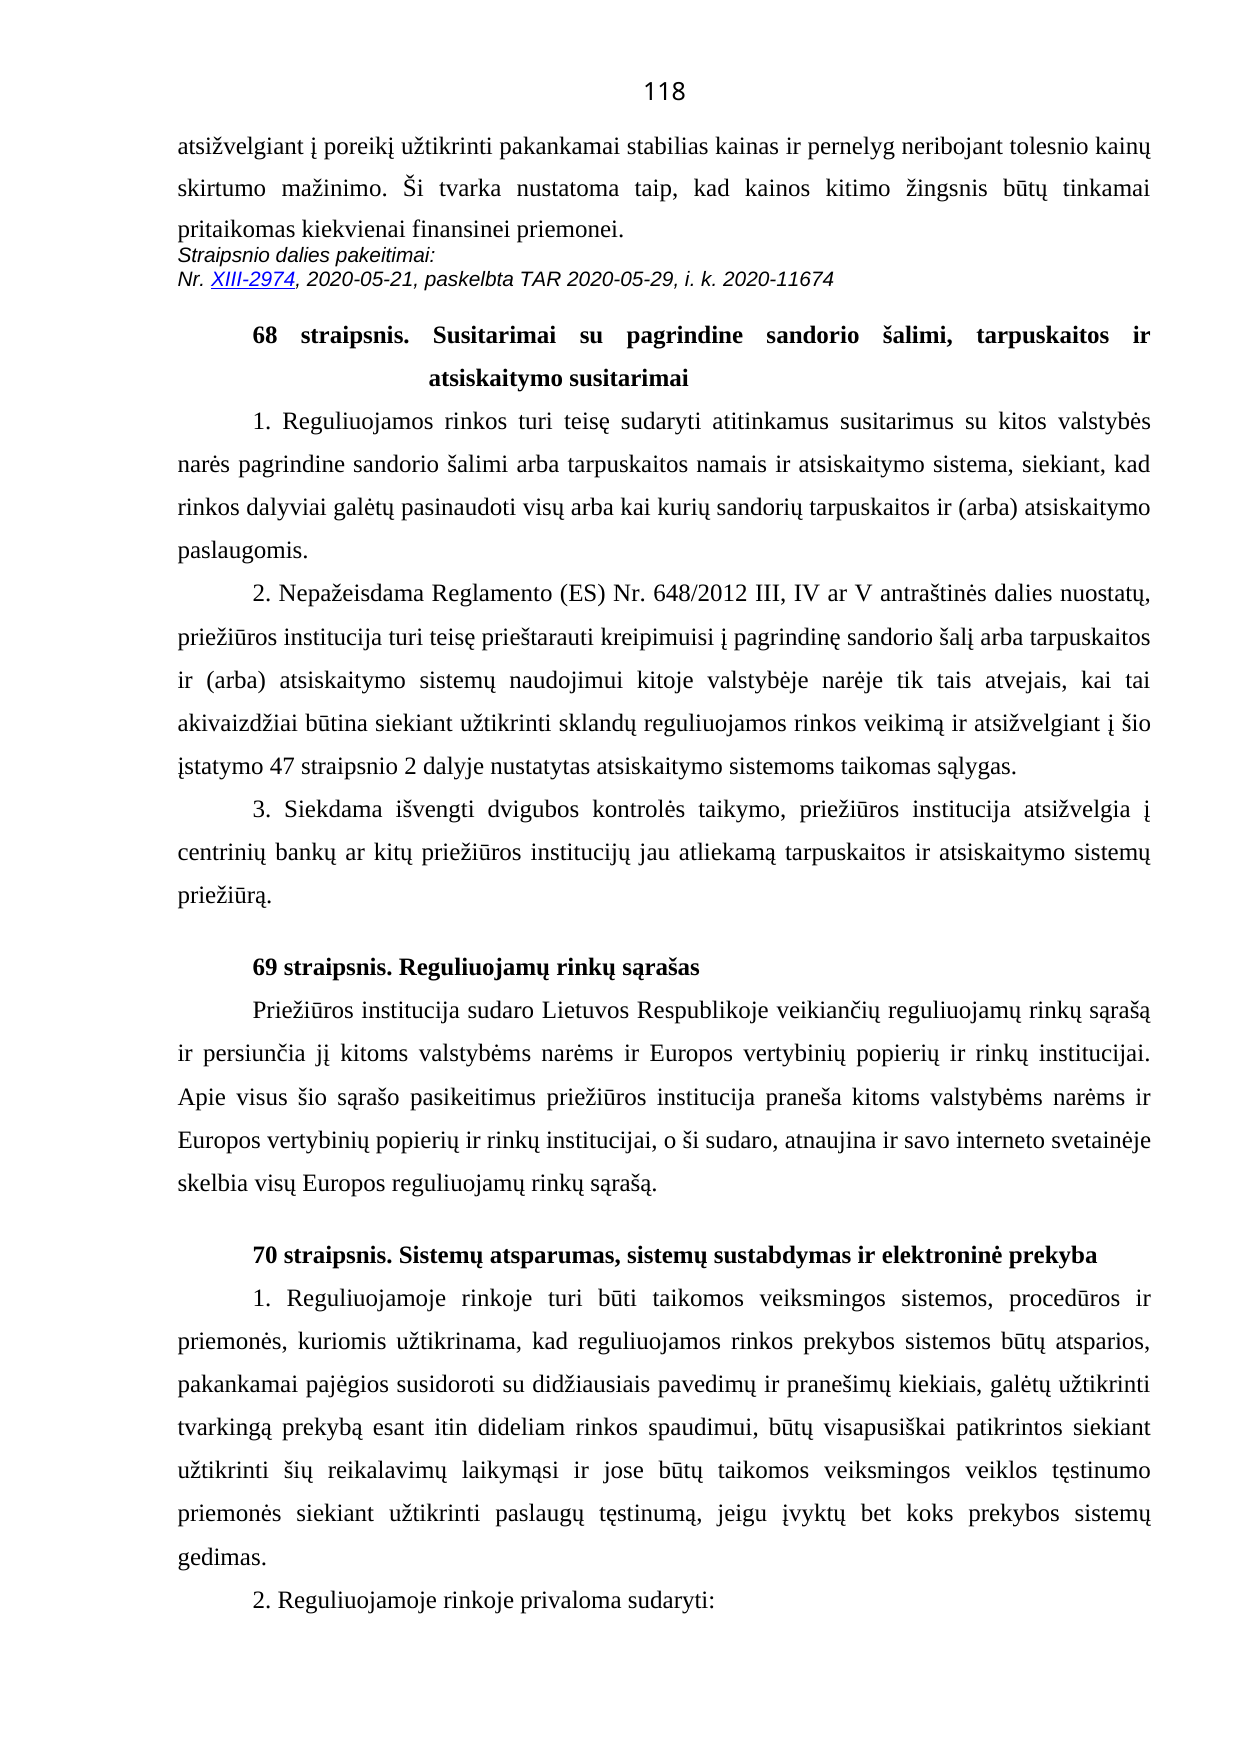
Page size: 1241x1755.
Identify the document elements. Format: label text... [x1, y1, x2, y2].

text Priežiūros institucija sudaro Lietuvos Respublikoje veikiančių reguliuojamų rinkų sąrašą ir persiunčia jį kitoms valstybėms narėms ir Europos vertybinių popierių ir rinkų institucijai. Apie visus šio sąrašo pasikeitimus priežiūros institucija praneša kitoms valstybėms narėms ir Europos vertybinių popierių ir rinkų institucijai, o ši sudaro, atnaujina ir savo interneto svetainėje skelbia visų Europos reguliuojamų rinkų sąrašą. [177, 995, 1152, 1197]
text 69 straipsnis. Reguliuojamų rinkų sąrašas [177, 952, 1152, 981]
text 3. Siekdama išvengti dvigubos kontrolės taikymo, priežiūros institucija atsižvelgia į centrinių bankų ar kitų priežiūros institucijų jau atliekamą tarpuskaitos ir atsiskaitymo sistemų priežiūrą. [177, 794, 1152, 909]
text Nr. XIII-2974, 2020-05-21, paskelbta TAR 2020-05-29, i. k. 2020-11674 [177, 267, 1152, 291]
text Straipsnio dalies pakeitimai: [177, 243, 1152, 267]
text 2. Reguliuojamoje rinkoje privaloma sudaryti: [177, 1585, 1152, 1613]
text 1. Reguliuojamoje rinkoje turi būti taikomos veiksmingos sistemos, procedūros ir priemonės, kuriomis užtikrinama, kad reguliuojamos rinkos prekybos sistemos būtų atsparios, pakankamai pajėgios susidoroti su didžiausiais pavedimų ir pranešimų kiekiais, galėtų užtikrinti tvarkingą prekybą esant itin dideliam rinkos spaudimui, būtų visapusiškai patikrintos siekiant užtikrinti šių reikalavimų laikymąsi ir jose būtų taikomos veiksmingos veiklos tęstinumo priemonės siekiant užtikrinti paslaugų tęstinumą, jeigu įvyktų bet koks prekybos sistemų gedimas. [177, 1283, 1152, 1570]
text atsižvelgiant į poreikį užtikrinti pakankamai stabilias kainas ir pernelyg neribojant tolesnio kainų skirtumo mažinimo. Ši tvarka nustatoma taip, kad kainos kitimo žingsnis būtų tinkamai pritaikomas kiekvienai finansinei priemonei. [177, 118, 1152, 243]
text 2. Nepažeisdama Reglamento (ES) Nr. 648/2012 III, IV ar V antraštinės dalies nuostatų, priežiūros institucija turi teisę prieštarauti kreipimuisi į pagrindinę sandorio šalį arba tarpuskaitos ir (arba) atsiskaitymo sistemų naudojimui kitoje valstybėje narėje tik tais atvejais, kai tai akivaizdžiai būtina siekiant užtikrinti sklandų reguliuojamos rinkos veikimą ir atsižvelgiant į šio įstatymo 47 straipsnio 2 dalyje nustatytas atsiskaitymo sistemoms taikomas sąlygas. [177, 578, 1152, 780]
text 70 straipsnis. Sistemų atsparumas, sistemų sustabdymas ir elektroninė prekyba [177, 1240, 1152, 1268]
text 68 straipsnis. Susitarimai su pagrindine sandorio šalimi, tarpuskaitos ir atsiskaitymo susitarimai [252, 320, 1152, 392]
text 1. Reguliuojamos rinkos turi teisę sudaryti atitinkamus susitarimus su kitos valstybės narės pagrindine sandorio šalimi arba tarpuskaitos namais ir atsiskaitymo sistema, siekiant, kad rinkos dalyviai galėtų pasinaudoti visų arba kai kurių sandorių tarpuskaitos ir (arba) atsiskaitymo paslaugomis. [177, 406, 1152, 564]
